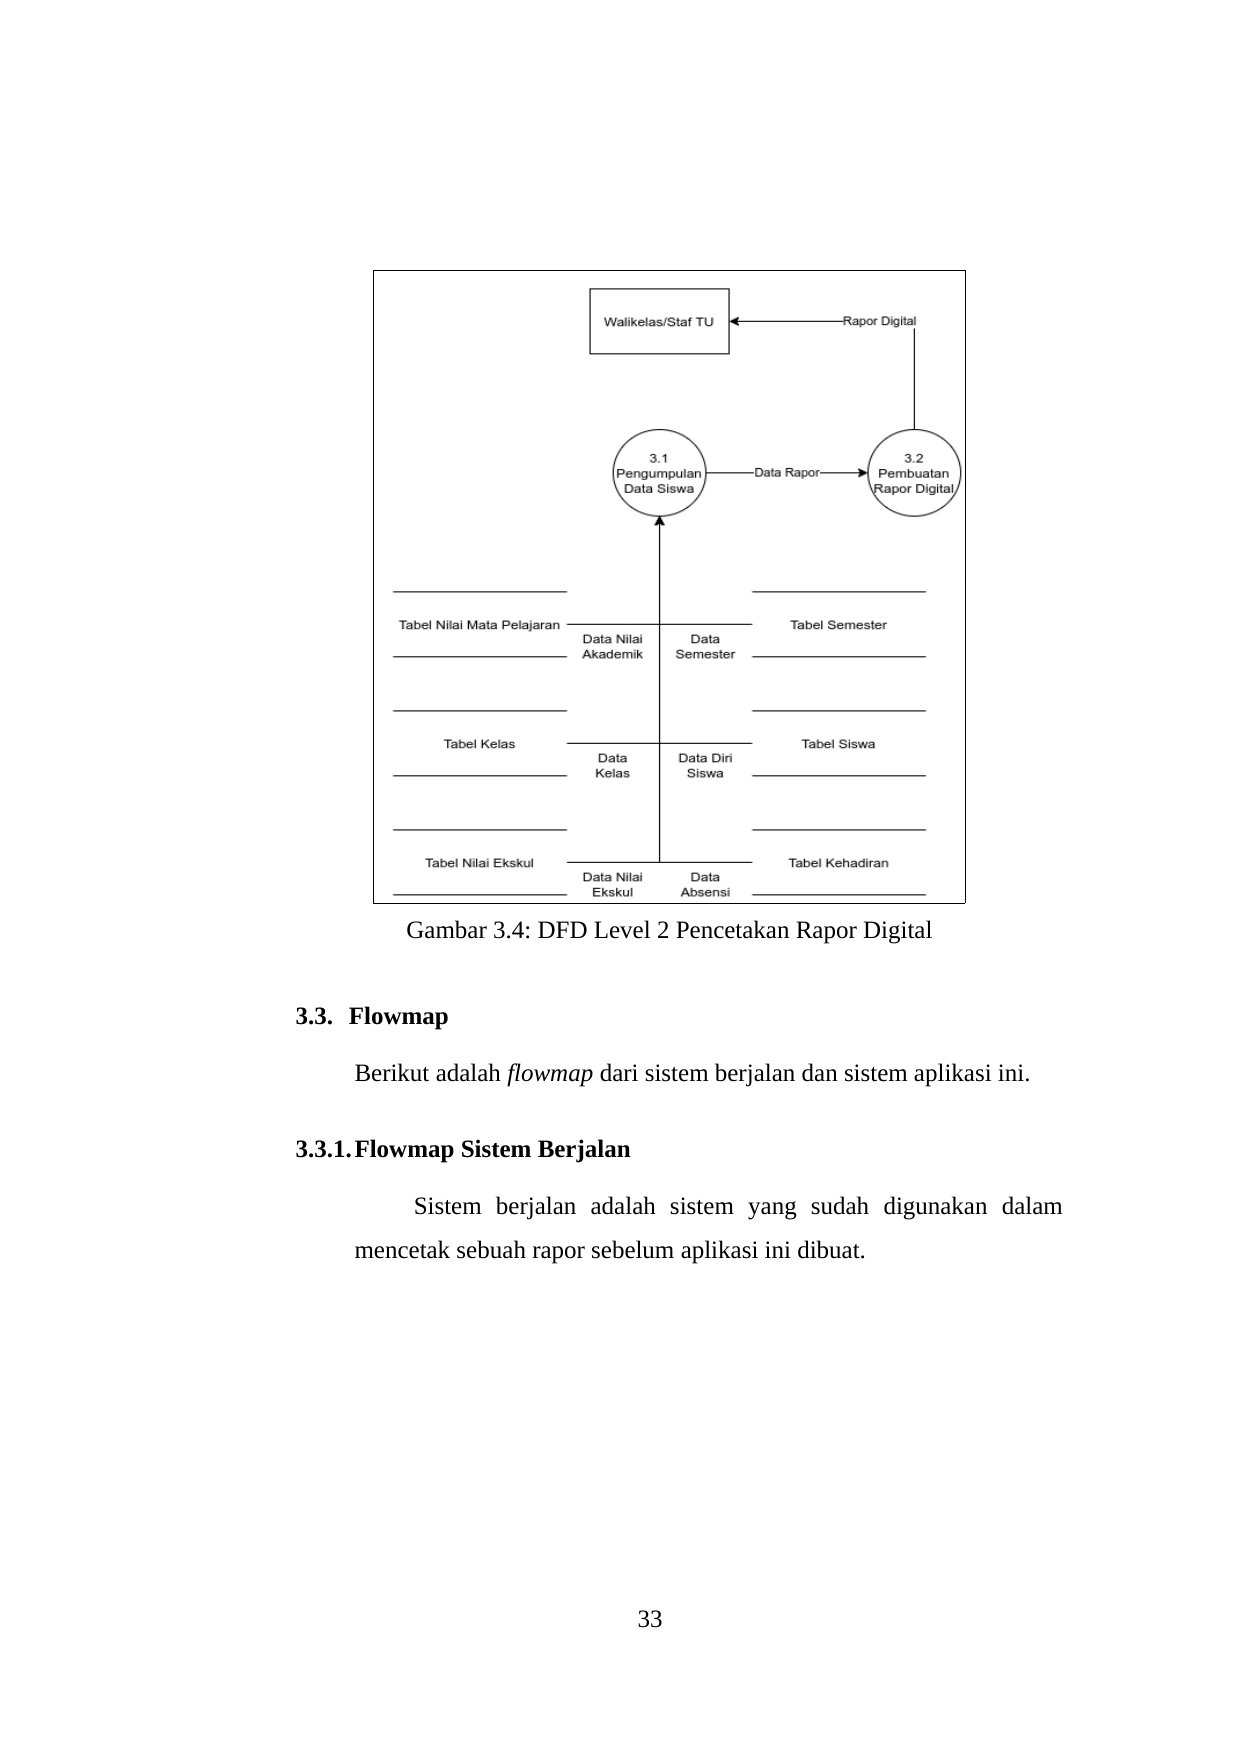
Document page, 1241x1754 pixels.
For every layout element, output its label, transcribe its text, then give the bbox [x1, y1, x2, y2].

text Berikut adalah flowmap dari sistem berjalan dan sistem aplikasi ini. [295, 1046, 1063, 1090]
subtitle Flowmap Sistem Berjalan [295, 1122, 1063, 1167]
picture [374, 271, 965, 903]
subtitle Flowmap [295, 903, 1063, 1033]
text Sistem berjalan adalah sistem yang sudah digunakan dalam mencetak sebuah rapor sebelum aplikasi ini dibuat. [354, 1179, 1063, 1268]
text Gambar 3.4: DFD Level 2 Pencetakan Rapor Digital [373, 904, 965, 947]
